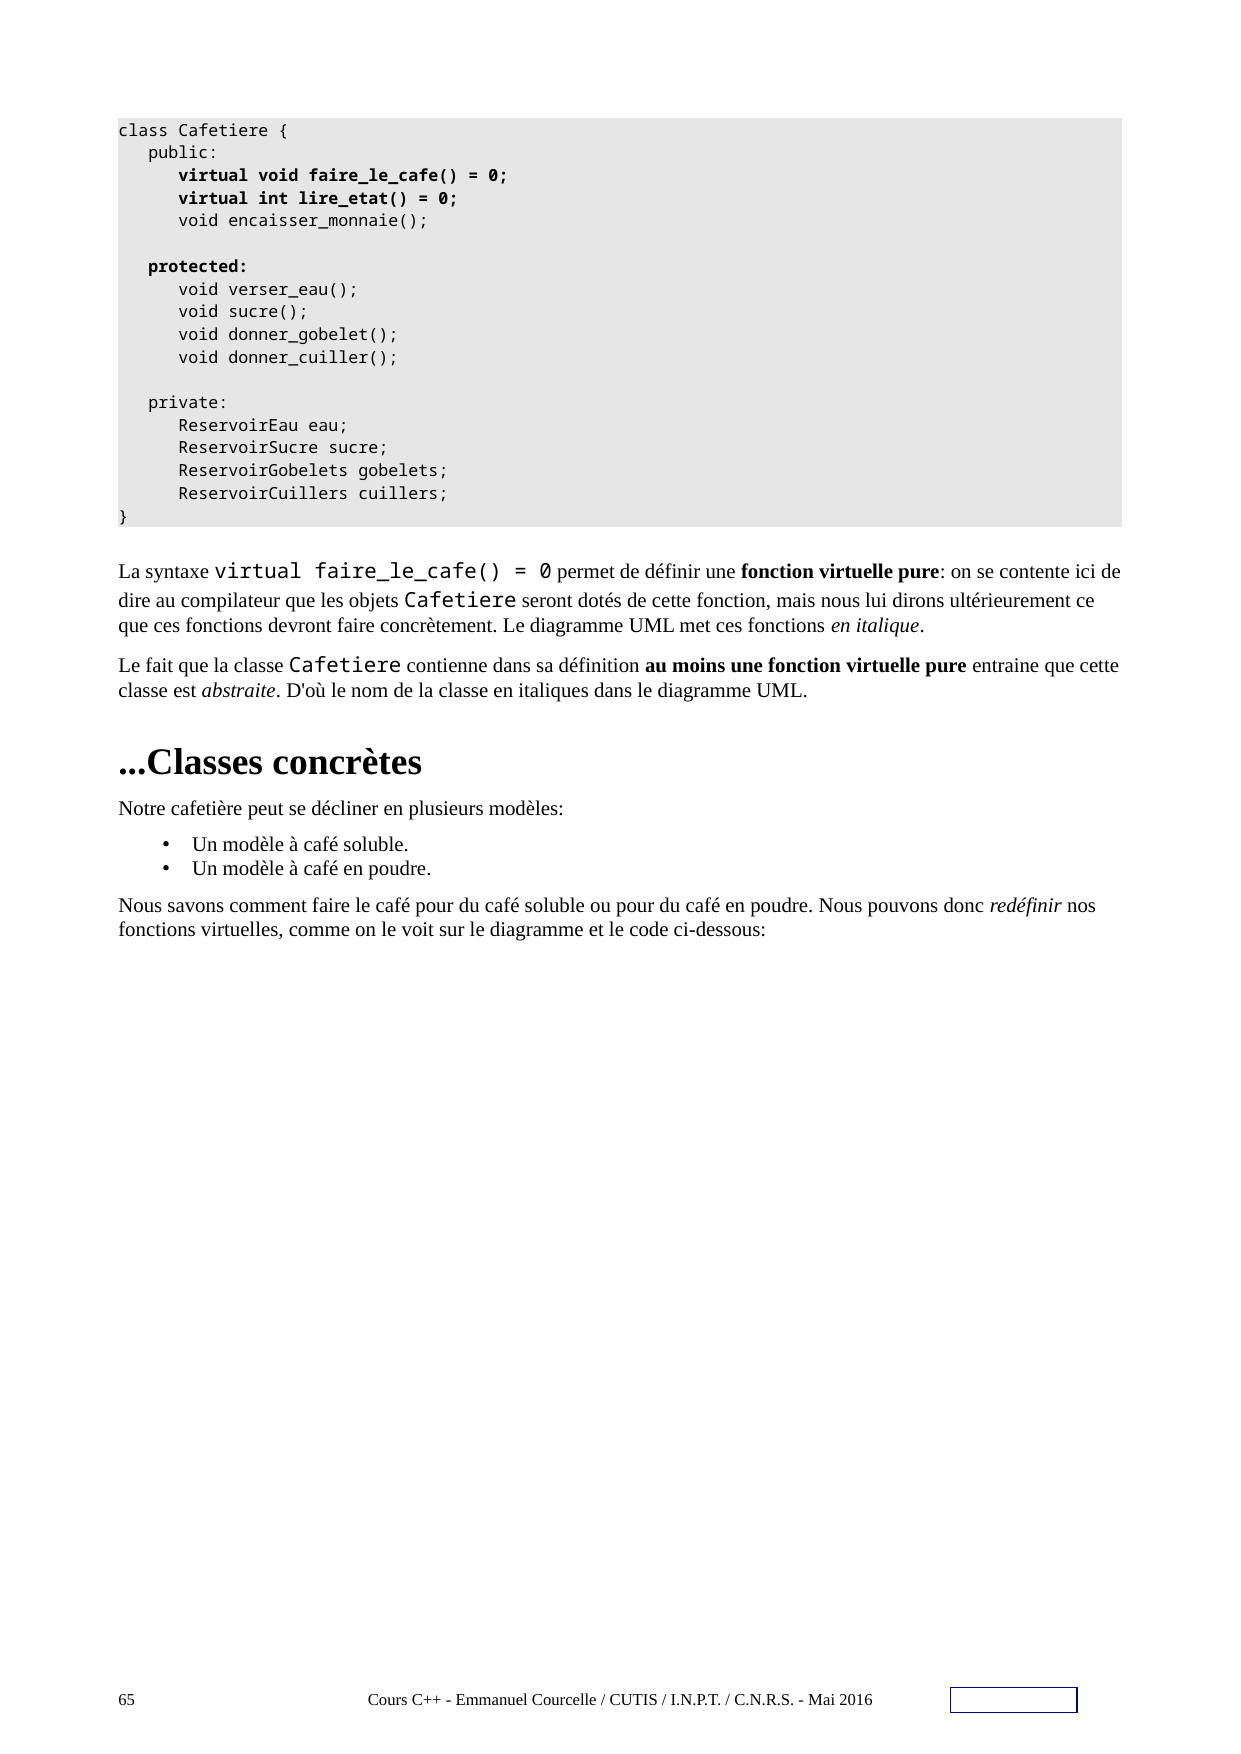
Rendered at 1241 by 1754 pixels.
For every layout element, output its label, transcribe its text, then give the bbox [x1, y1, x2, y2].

list Un modèle à café soluble. [162, 832, 1122, 856]
text ReservoirGobelets gobelets; [118, 459, 1122, 481]
text virtual int lire_etat() = 0; [118, 186, 1122, 209]
text void sucre(); [118, 300, 1122, 322]
text public: [118, 141, 1122, 163]
text void donner_gobelet(); [118, 322, 1122, 345]
text ReservoirCuillers cuillers; [118, 481, 1122, 504]
text ReservoirEau eau; [118, 413, 1122, 436]
text Nous savons comment faire le café pour du café soluble ou pour du café en poudre. Nous pouvons donc redéfinir nos fonctions virtuelles, comme on le voit sur le diagramme et le code ci-dessous: [118, 893, 1122, 941]
text Notre cafetière peut se décliner en plusieurs modèles: [118, 795, 1122, 819]
subtitle ...Classes concrètes [118, 740, 1122, 783]
text private: [118, 391, 1122, 413]
text void donner_cuiller(); [118, 345, 1122, 368]
text void encaisser_monnaie(); [118, 209, 1122, 232]
text } [118, 504, 1122, 527]
list Un modèle à café en poudre. [162, 856, 1122, 880]
text La syntaxe virtual faire_le_cafe() = 0 permet de définir une fonction virtuelle pure: on se contente ici de dire au compilateur que les objets Cafetiere seront dotés de cette fonction, mais nous lui dirons ultérieurement ce que ces fonctions devront faire concrètement. Le diagramme UML met ces fonctions en italique. [118, 556, 1122, 637]
text protected: [118, 254, 1122, 277]
text ReservoirSucre sucre; [118, 436, 1122, 459]
text void verser_eau(); [118, 277, 1122, 300]
text virtual void faire_le_cafe() = 0; [118, 163, 1122, 186]
text class Cafetiere { [118, 118, 1122, 141]
text Le fait que la classe Cafetiere contienne dans sa définition au moins une fonction virtuelle pure entraine que cette classe est abstraite. D'où le nom de la classe en italiques dans le diagramme UML. [118, 650, 1122, 702]
